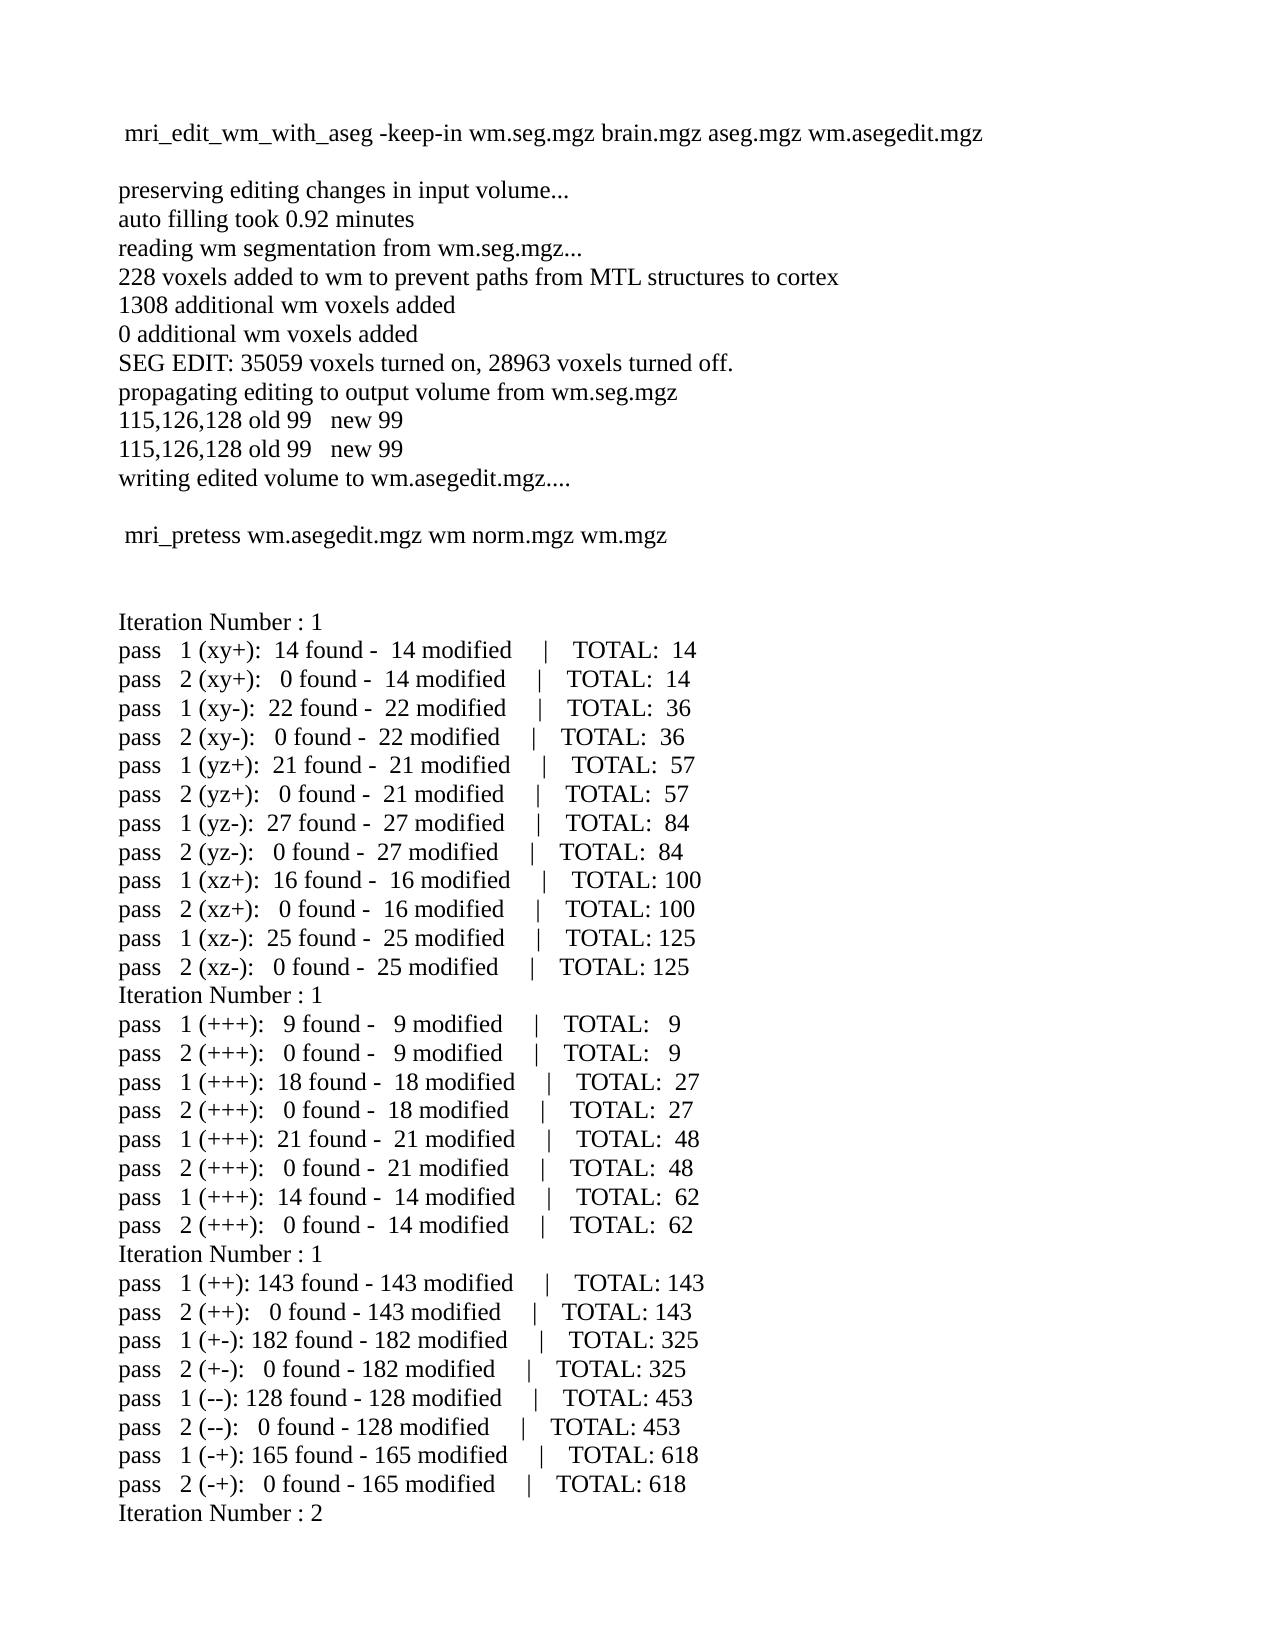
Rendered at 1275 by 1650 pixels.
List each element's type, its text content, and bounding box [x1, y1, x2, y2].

text pass 2 (xy-): 0 found - 22 modified | TOTAL: 36 [118, 722, 1157, 751]
text Iteration Number : 2 [118, 1498, 1157, 1527]
text 1308 additional wm voxels added [118, 291, 1157, 319]
text writing edited volume to wm.asegedit.mgz.... [118, 463, 1157, 492]
text pass 2 (++): 0 found - 143 modified | TOTAL: 143 [118, 1297, 1157, 1326]
text 0 additional wm voxels added [118, 319, 1157, 348]
text pass 2 (-+): 0 found - 165 modified | TOTAL: 618 [118, 1469, 1157, 1498]
text pass 2 (xz+): 0 found - 16 modified | TOTAL: 100 [118, 894, 1157, 923]
text pass 2 (yz-): 0 found - 27 modified | TOTAL: 84 [118, 837, 1157, 866]
text Iteration Number : 1 [118, 981, 1157, 1009]
text mri_edit_wm_with_aseg -keep-in wm.seg.mgz brain.mgz aseg.mgz wm.asegedit.mgz [118, 118, 1157, 147]
text pass 2 (+++): 0 found - 9 modified | TOTAL: 9 [118, 1038, 1157, 1067]
text reading wm segmentation from wm.seg.mgz... [118, 233, 1157, 262]
text Iteration Number : 1 [118, 1239, 1157, 1268]
text pass 1 (-+): 165 found - 165 modified | TOTAL: 618 [118, 1441, 1157, 1469]
text 115,126,128 old 99 new 99 [118, 406, 1157, 434]
text pass 1 (--): 128 found - 128 modified | TOTAL: 453 [118, 1383, 1157, 1412]
text pass 1 (xy-): 22 found - 22 modified | TOTAL: 36 [118, 693, 1157, 722]
text pass 2 (+++): 0 found - 21 modified | TOTAL: 48 [118, 1153, 1157, 1182]
text mri_pretess wm.asegedit.mgz wm norm.mgz wm.mgz [118, 521, 1157, 549]
text pass 1 (+++): 9 found - 9 modified | TOTAL: 9 [118, 1009, 1157, 1038]
text pass 2 (xz-): 0 found - 25 modified | TOTAL: 125 [118, 952, 1157, 981]
text pass 1 (xz-): 25 found - 25 modified | TOTAL: 125 [118, 923, 1157, 952]
text pass 1 (xy+): 14 found - 14 modified | TOTAL: 14 [118, 636, 1157, 664]
text pass 1 (yz-): 27 found - 27 modified | TOTAL: 84 [118, 808, 1157, 837]
text Iteration Number : 1 [118, 607, 1157, 636]
text pass 1 (++): 143 found - 143 modified | TOTAL: 143 [118, 1268, 1157, 1297]
text pass 2 (+-): 0 found - 182 modified | TOTAL: 325 [118, 1354, 1157, 1383]
text 228 voxels added to wm to prevent paths from MTL structures to cortex [118, 262, 1157, 291]
text pass 2 (yz+): 0 found - 21 modified | TOTAL: 57 [118, 779, 1157, 808]
text 115,126,128 old 99 new 99 [118, 434, 1157, 463]
text pass 1 (xz+): 16 found - 16 modified | TOTAL: 100 [118, 866, 1157, 894]
text pass 1 (yz+): 21 found - 21 modified | TOTAL: 57 [118, 751, 1157, 779]
text pass 2 (xy+): 0 found - 14 modified | TOTAL: 14 [118, 664, 1157, 693]
text pass 1 (+++): 18 found - 18 modified | TOTAL: 27 [118, 1067, 1157, 1096]
text auto filling took 0.92 minutes [118, 204, 1157, 233]
text SEG EDIT: 35059 voxels turned on, 28963 voxels turned off. [118, 348, 1157, 377]
text preserving editing changes in input volume... [118, 176, 1157, 204]
text pass 2 (--): 0 found - 128 modified | TOTAL: 453 [118, 1412, 1157, 1441]
text pass 1 (+++): 21 found - 21 modified | TOTAL: 48 [118, 1124, 1157, 1153]
text pass 2 (+++): 0 found - 18 modified | TOTAL: 27 [118, 1096, 1157, 1124]
text pass 2 (+++): 0 found - 14 modified | TOTAL: 62 [118, 1211, 1157, 1239]
text propagating editing to output volume from wm.seg.mgz [118, 377, 1157, 406]
text pass 1 (+++): 14 found - 14 modified | TOTAL: 62 [118, 1182, 1157, 1211]
text pass 1 (+-): 182 found - 182 modified | TOTAL: 325 [118, 1326, 1157, 1354]
